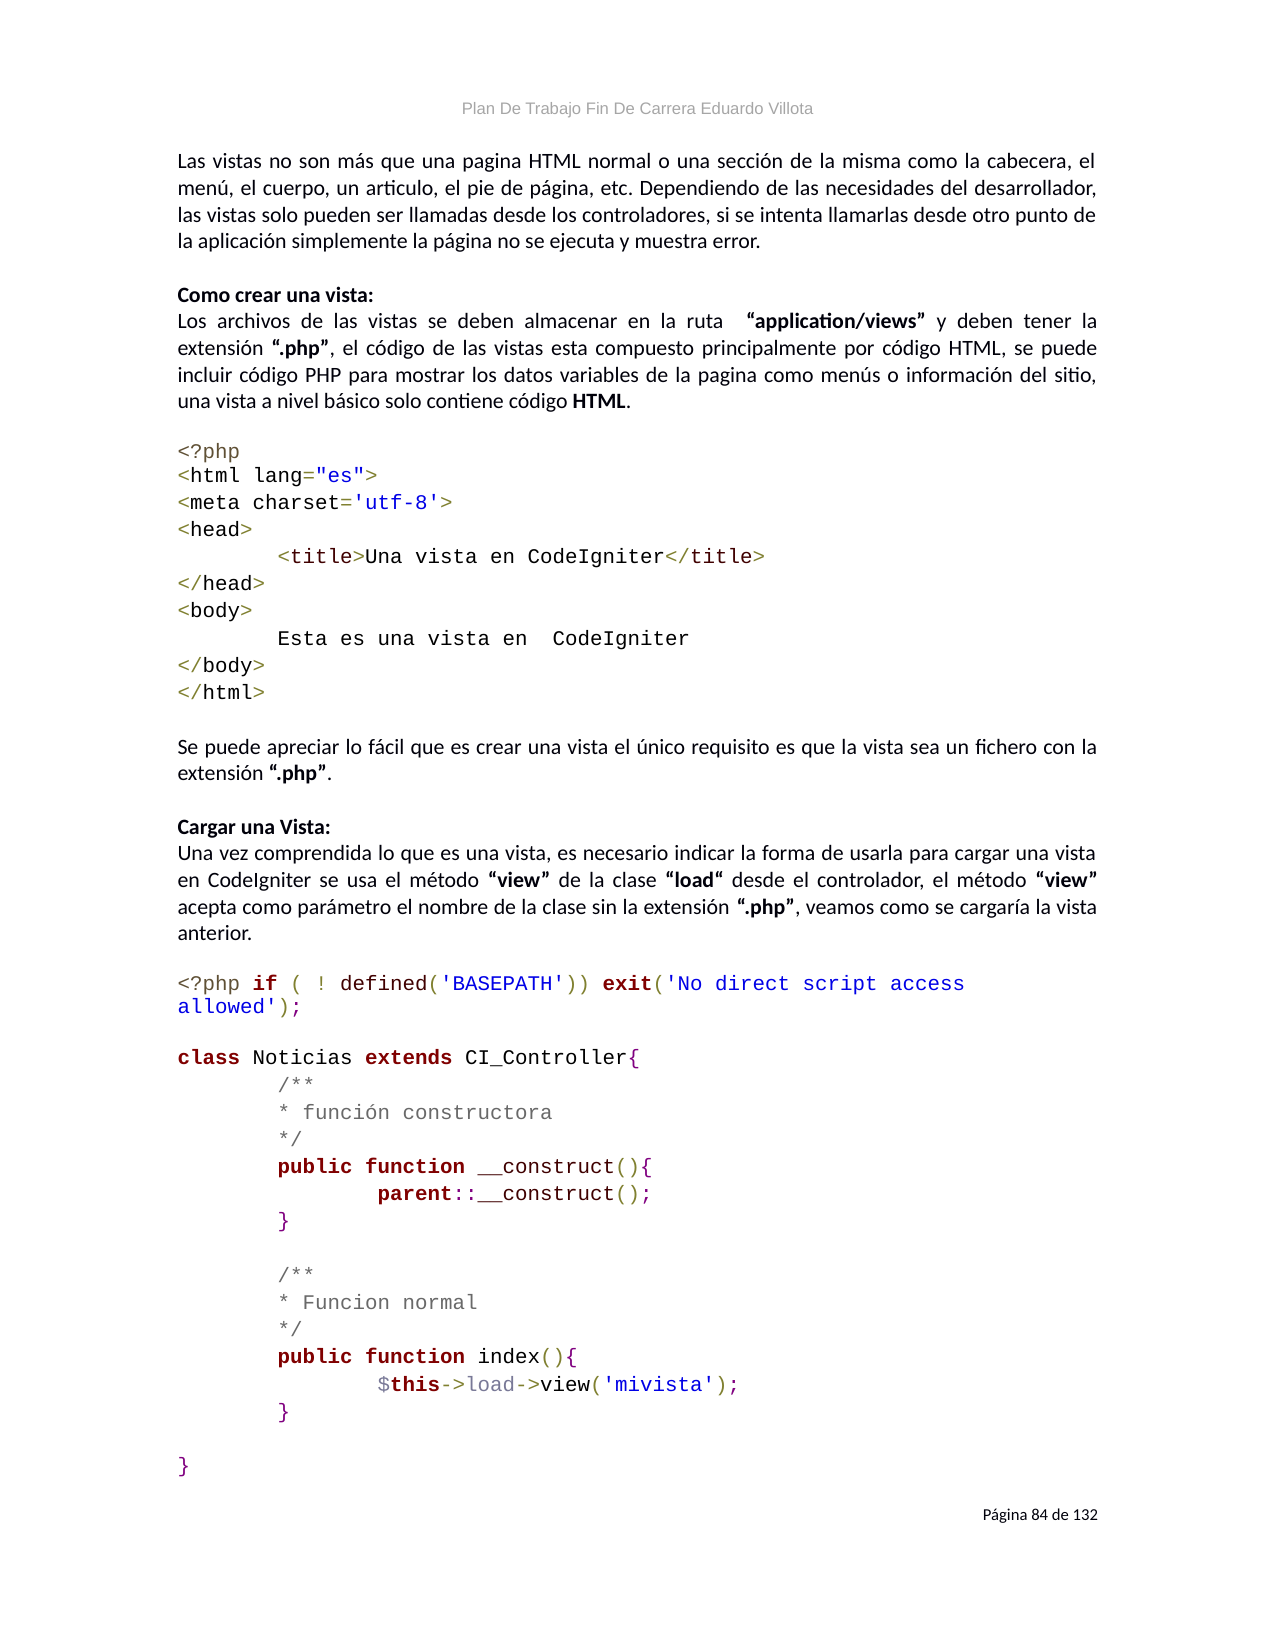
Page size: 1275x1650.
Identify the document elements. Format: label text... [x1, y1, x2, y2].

text Esta es una vista en CodeIgniter [177, 628, 1098, 651]
text <head> [177, 519, 1098, 543]
text } [177, 1455, 1098, 1479]
text class Noticias extends CI_Controller{ [177, 1047, 1098, 1071]
text Se puede apreciar lo fácil que es crear una vista el único requisito es que la vista sea un fichero con la extensión “.php”. [177, 733, 1098, 786]
text </head> [177, 573, 1098, 597]
text $this->load->view('mivista'); [177, 1374, 1098, 1397]
text <?php if ( ! defined('BASEPATH')) exit('No direct script access allowed'); [177, 973, 1098, 1020]
text <meta charset='utf-8'> [177, 492, 1098, 515]
text </body> [177, 655, 1098, 678]
text * Funcion normal [177, 1292, 1098, 1316]
text /** [177, 1265, 1098, 1288]
text * función constructora [177, 1102, 1098, 1125]
text public function index(){ [177, 1346, 1098, 1370]
text Los archivos de las vistas se deben almacenar en la ruta “application/views” y deben tener la extensión “.php”, el código de las vistas esta compuesto principalmente por código HTML, se puede incluir código PHP para mostrar los datos variables de la pagina como menús o información del sitio, una vista a nivel básico solo contiene código HTML. [177, 308, 1098, 414]
text Las vistas no son más que una pagina HTML normal o una sección de la misma como la cabecera, el menú, el cuerpo, un articulo, el pie de página, etc. Dependiendo de las necesidades del desarrollador, las vistas solo pueden ser llamadas desde los controladores, si se intenta llamarlas desde otro punto de la aplicación simplemente la página no se ejecuta y muestra error. [177, 148, 1098, 254]
text */ [177, 1319, 1098, 1343]
text /** [177, 1074, 1098, 1098]
text Como crear una vista: [177, 281, 1098, 308]
text <body> [177, 601, 1098, 624]
text */ [177, 1129, 1098, 1153]
text public function __construct(){ [177, 1156, 1098, 1180]
text parent::__construct(); [177, 1183, 1098, 1207]
text } [177, 1211, 1098, 1234]
text Una vez comprendida lo que es una vista, es necesario indicar la forma de usarla para cargar una vista en CodeIgniter se usa el método “view” de la clase “load“ desde el controlador, el método “view” acepta como parámetro el nombre de la clase sin la extensión “.php”, veamos como se cargaría la vista anterior. [177, 839, 1098, 946]
text <html lang="es"> [177, 464, 1098, 488]
text <title>Una vista en CodeIgniter</title> [177, 546, 1098, 570]
text } [177, 1401, 1098, 1424]
text <?php [177, 441, 1098, 464]
text </html> [177, 682, 1098, 706]
text Cargar una Vista: [177, 813, 1098, 839]
